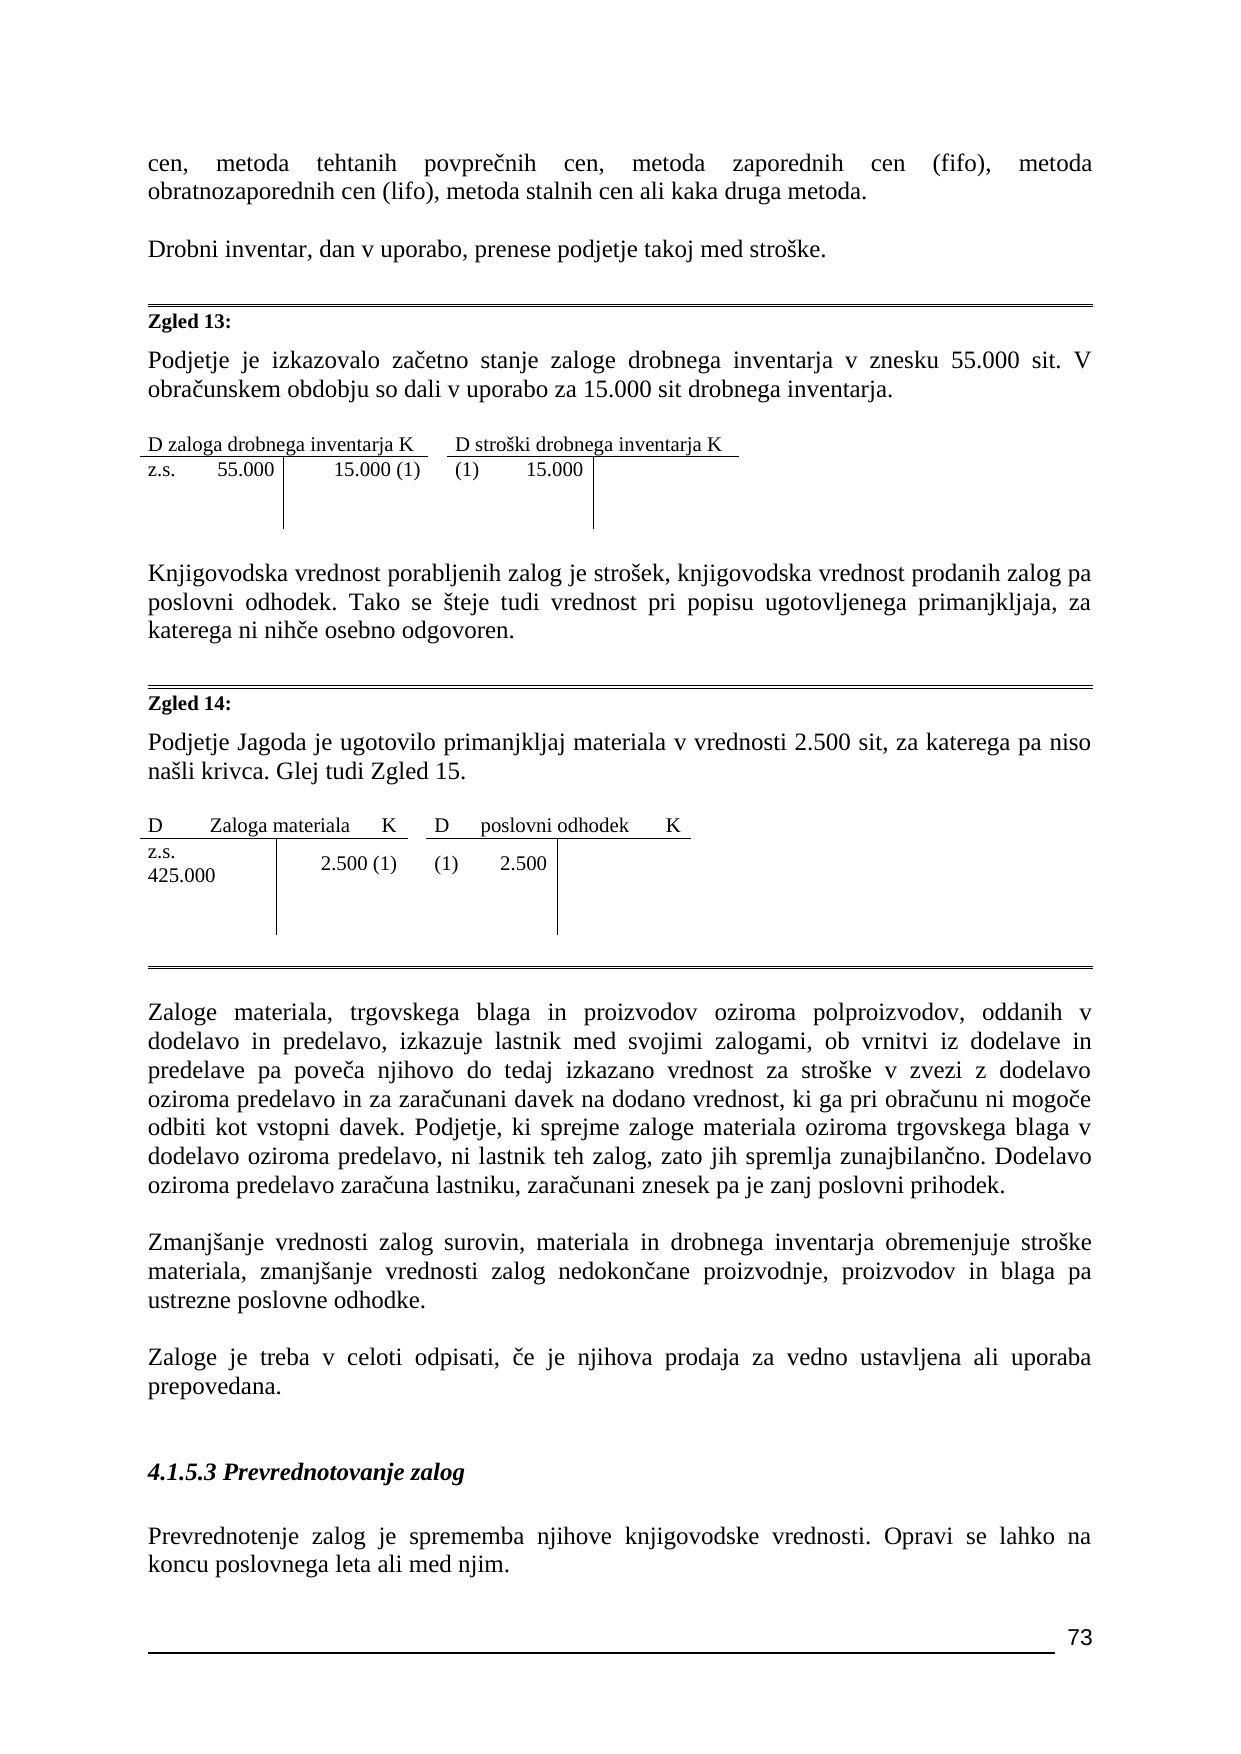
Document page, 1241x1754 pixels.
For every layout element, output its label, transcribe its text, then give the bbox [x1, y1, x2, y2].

table_cell [284, 481, 428, 505]
table_cell [558, 887, 691, 911]
table_cell [739, 505, 777, 529]
text Zaloge materiala, trgovskega blaga in proizvodov oziroma polproizvodov, oddanih v dodelavo in predelavo, izkazuje lastnik med svojimi zalogami, ob vrnitvi iz dodelave in predelave pa poveča njihovo do tedaj izkazano vrednost za stroške v zvezi z dodelavo oziroma predelavo in za zaračunani davek na dodano vrednost, ki ga pri obračunu ni mogoče odbiti kot vstopni davek. Podjetje, ki sprejme zaloge materiala oziroma trgovskega blaga v dodelavo oziroma predelavo, ni lastnik teh zalog, zato jih spremlja zunajbilančno. Dodelavo oziroma predelavo zaračuna lastniku, zaračunani znesek pa je zanj poslovni prihodek. [148, 997, 1093, 1199]
text Podjetje Jagoda je ugotovilo primanjkljaj materiala v vrednosti 2.500 sit, za katerega pa niso našli krivca. Glej tudi Zgled 15. [148, 727, 1093, 785]
table_cell (1) 15.000 [447, 457, 593, 481]
table_cell [426, 887, 557, 911]
table_cell [777, 481, 814, 505]
table_cell [428, 481, 447, 505]
table_cell z.s. 55.000 [140, 457, 283, 481]
table_cell 2.500 (1) [277, 839, 407, 887]
table_header D stroški drobnega inventarja K [447, 432, 739, 456]
table_cell [739, 481, 777, 505]
table_cell [277, 911, 407, 935]
table_cell [691, 911, 747, 935]
table_header D Zaloga materiala K [140, 814, 407, 837]
table_header [428, 432, 447, 456]
table_cell [558, 911, 691, 935]
table_cell [426, 911, 557, 935]
table_cell (1) 2.500 [426, 839, 557, 887]
table_header [739, 432, 777, 456]
text Podjetje je izkazovalo začetno stanje zaloge drobnega inventarja v znesku 55.000 sit. V obračunskem obdobju so dali v uporabo za 15.000 sit drobnega inventarja. [148, 346, 1093, 403]
table_header [408, 814, 426, 837]
table_cell [140, 505, 283, 529]
text cen, metoda tehtanih povprečnih cen, metoda zaporednih cen (fifo), metoda obratnozaporednih cen (lifo), metoda stalnih cen ali kaka druga metoda. [148, 148, 1093, 205]
text Zgled 13: [148, 307, 1093, 333]
table_cell [691, 887, 747, 911]
text Zaloge je treba v celoti odpisati, če je njihova prodaja za vedno ustavljena ali uporaba prepovedana. [148, 1342, 1093, 1400]
text Knjigovodska vrednost porabljenih zalog je strošek, knjigovodska vrednost prodanih zalog pa poslovni odhodek. Tako se šteje tudi vrednost pri popisu ugotovljenega primanjkljaja, za katerega ni nihče osebno odgovoren. [148, 558, 1093, 644]
table_cell 15.000 (1) [284, 457, 428, 481]
table_cell [594, 481, 739, 505]
table_cell [428, 456, 447, 481]
text Prevrednotenje zalog je sprememba njihove knjigovodske vrednosti. Opravi se lahko na koncu poslovnega leta ali med njim. [148, 1521, 1093, 1578]
text Drobni inventar, dan v uporabo, prenese podjetje takoj med stroške. [148, 234, 1093, 263]
table_header [691, 814, 747, 837]
table_cell [428, 505, 447, 529]
table_cell [284, 505, 428, 529]
table_cell [140, 481, 283, 505]
table_header D poslovni odhodek K [426, 814, 691, 837]
table_cell [408, 887, 426, 911]
table_header D zaloga drobnega inventarja K [140, 432, 428, 456]
table_cell [558, 839, 691, 887]
table_cell [277, 887, 407, 911]
table_cell [408, 838, 426, 887]
table_cell [447, 505, 593, 529]
table_cell [408, 911, 426, 935]
table_cell [691, 838, 747, 887]
text Zgled 14: [148, 689, 1093, 715]
table_cell [140, 911, 276, 935]
table_cell z.s. 425.000 [140, 839, 276, 887]
table_cell [739, 456, 777, 481]
table_cell [777, 456, 814, 481]
table_cell [594, 457, 739, 481]
table_cell [447, 481, 593, 505]
table_cell [777, 505, 814, 529]
text Zmanjšanje vrednosti zalog surovin, materiala in drobnega inventarja obremenjuje stroške materiala, zmanjšanje vrednosti zalog nedokončane proizvodnje, proizvodov in blaga pa ustrezne poslovne odhodke. [148, 1227, 1093, 1314]
table_cell [594, 505, 739, 529]
table_cell [140, 887, 276, 911]
subtitle 4.1.5.3 Prevrednotovanje zalog [148, 1457, 1093, 1486]
table_header [777, 432, 814, 456]
